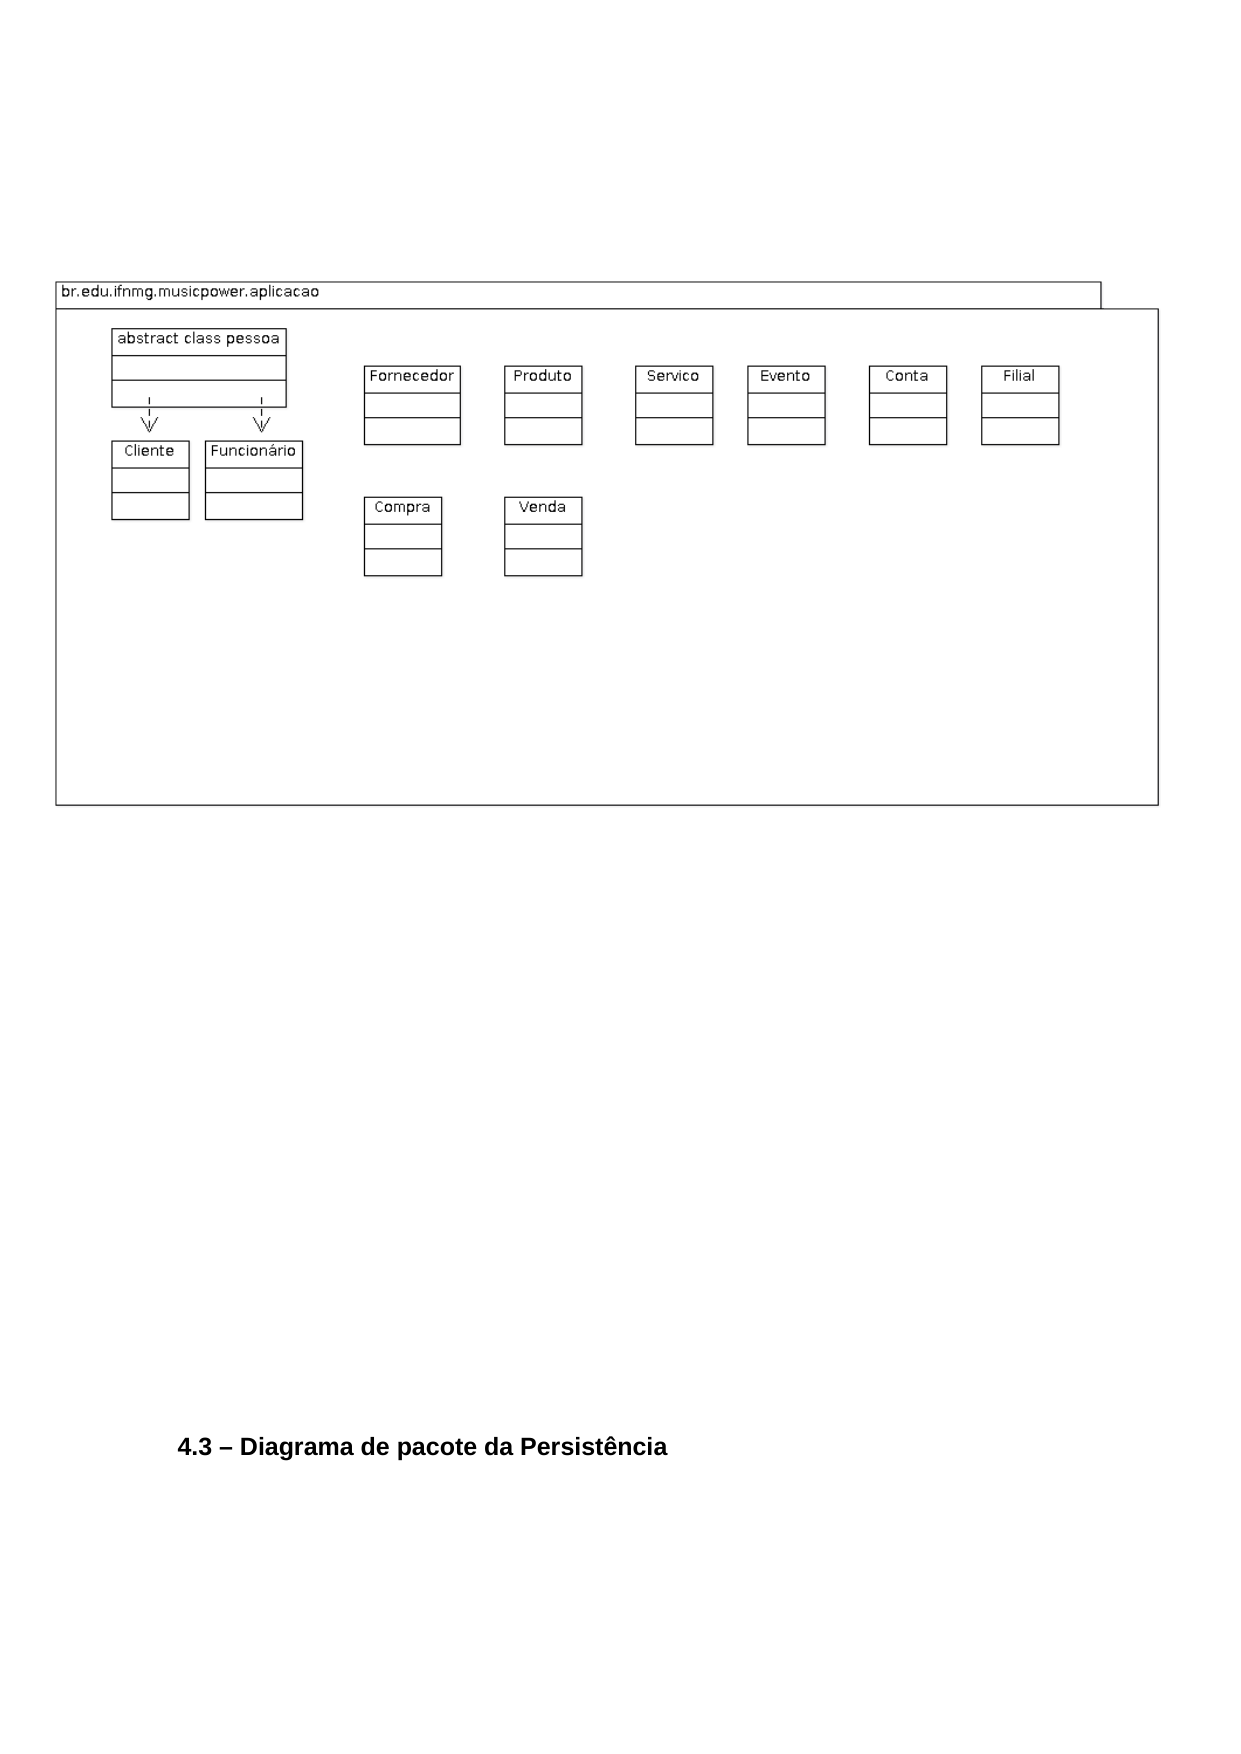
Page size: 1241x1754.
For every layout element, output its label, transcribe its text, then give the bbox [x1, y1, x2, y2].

picture [46, 272, 1194, 841]
subtitle 4.3 – Diagrama de pacote da Persistência [177, 1432, 1063, 1461]
